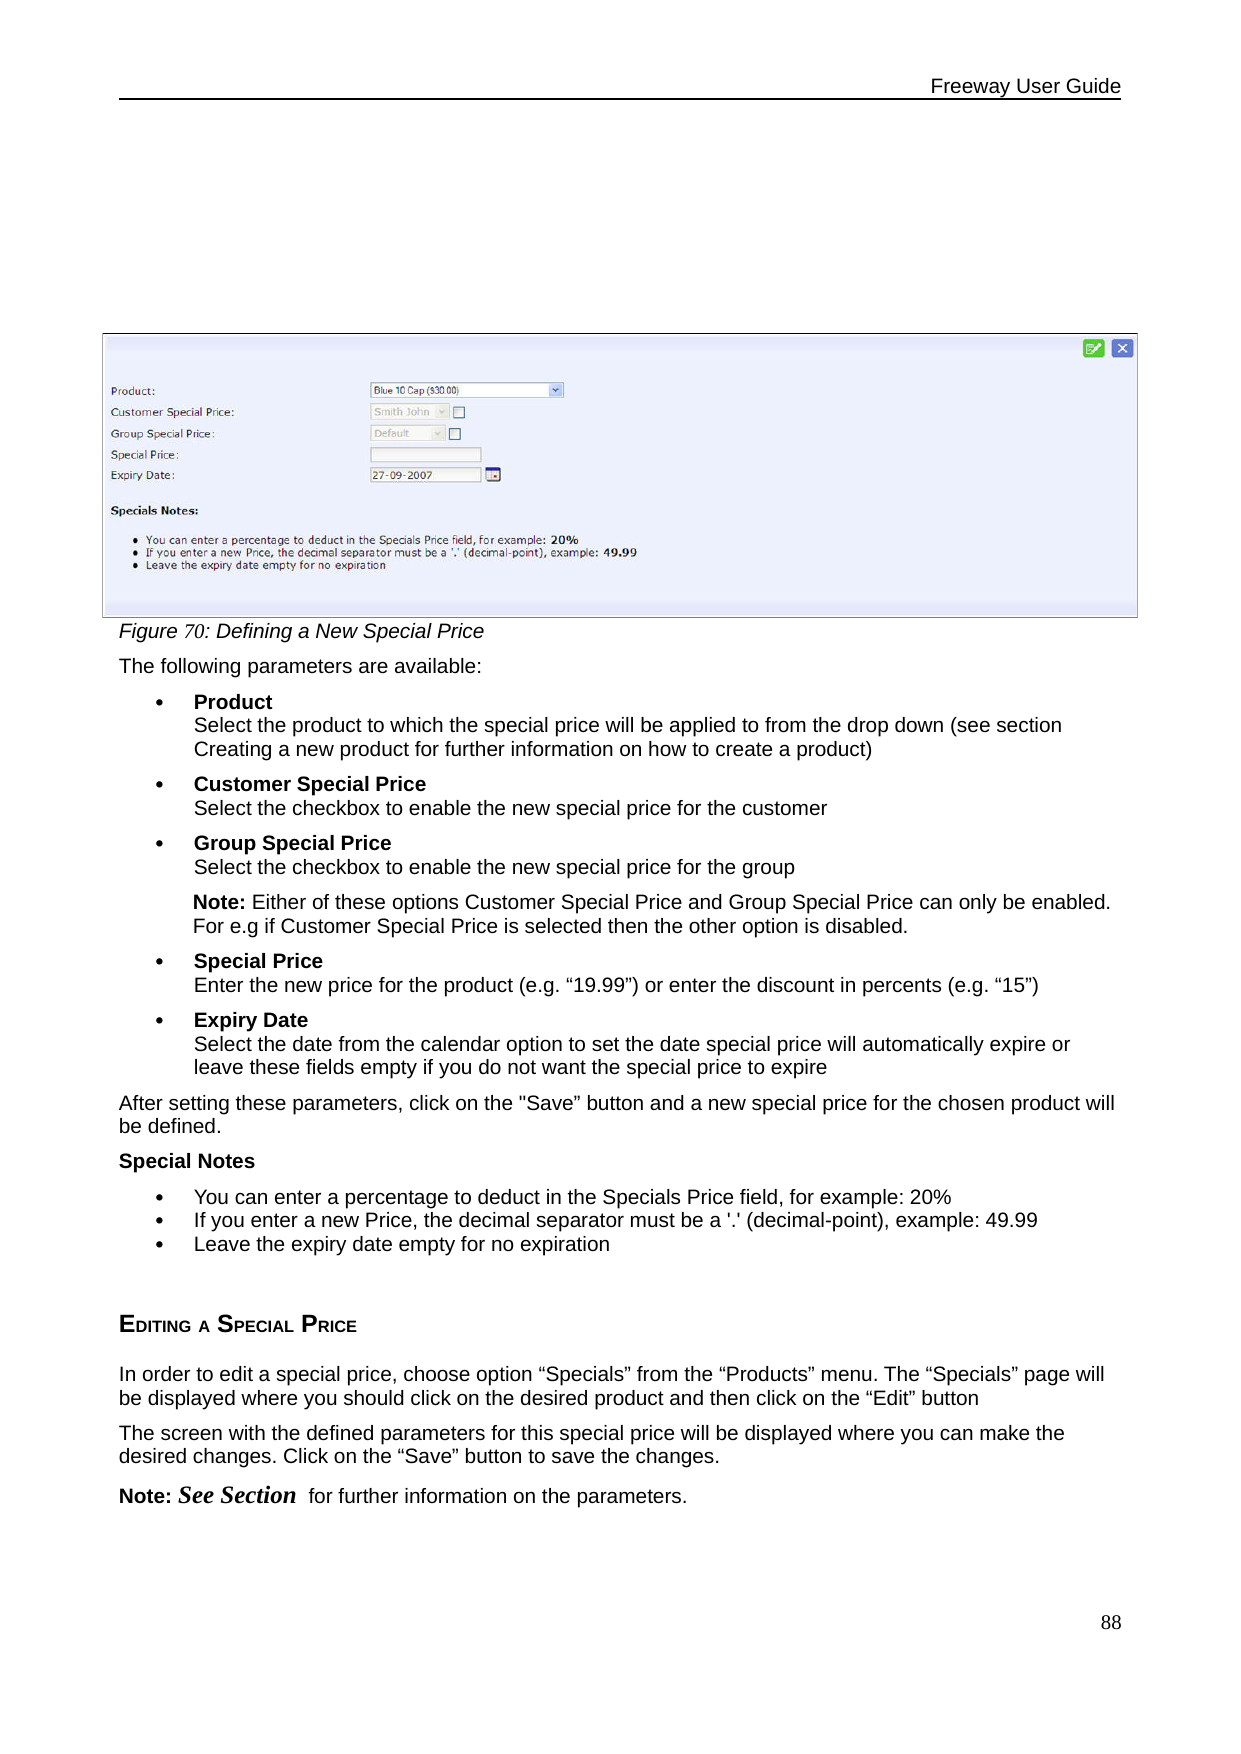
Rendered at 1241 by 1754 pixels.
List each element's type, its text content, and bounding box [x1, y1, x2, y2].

text Note: Either of these options Customer Special Price and Group Special Price can only be enabled. For e.g if Customer Special Price is selected then the other option is disabled. [193, 891, 1121, 937]
list Product Select the product to which the special price will be applied to from the drop down (see section Creating a new product for further information on how to create a product) [156, 691, 1121, 761]
list Group Special Price Select the checkbox to enable the new special price for the group [156, 832, 1121, 878]
list You can enter a percentage to deduct in the Specials Price field, for example: 20% [156, 1186, 1121, 1209]
subtitle Editing a Special Price [119, 1310, 1121, 1338]
picture [102, 333, 1138, 618]
text Note: See Section for further information on the parameters. [119, 1481, 1121, 1508]
text After setting these parameters, click on the "Save” button and a new special price for the chosen product will be defined. [119, 1091, 1121, 1137]
text In order to edit a special price, choose option “Specials” from the “Products” menu. The “Specials” page will be displayed where you should click on the desired product and then click on the “Edit” button [119, 1363, 1121, 1409]
list If you enter a new Price, the decimal separator must be a '.' (decimal-point), example: 49.99 [156, 1209, 1121, 1232]
text Figure 70: Defining a New Special Price [119, 619, 1121, 643]
list Customer Special Price Select the checkbox to enable the new special price for the customer [156, 773, 1121, 819]
text The following parameters are available: [119, 655, 1121, 678]
list Leave the expiry date empty for no expiration [156, 1232, 1121, 1255]
list Special Price Enter the new price for the product (e.g. “19.99”) or enter the discount in percents (e.g. “15”) [156, 950, 1121, 996]
text Special Notes [119, 1150, 1121, 1173]
text The screen with the defined parameters for this special price will be displayed where you can make the desired changes. Click on the “Save” button to save the changes. [119, 1422, 1121, 1468]
list Expiry Date Select the date from the calendar option to set the date special price will automatically expire or leave these fields empty if you do not want the special price to expire [156, 1009, 1121, 1078]
